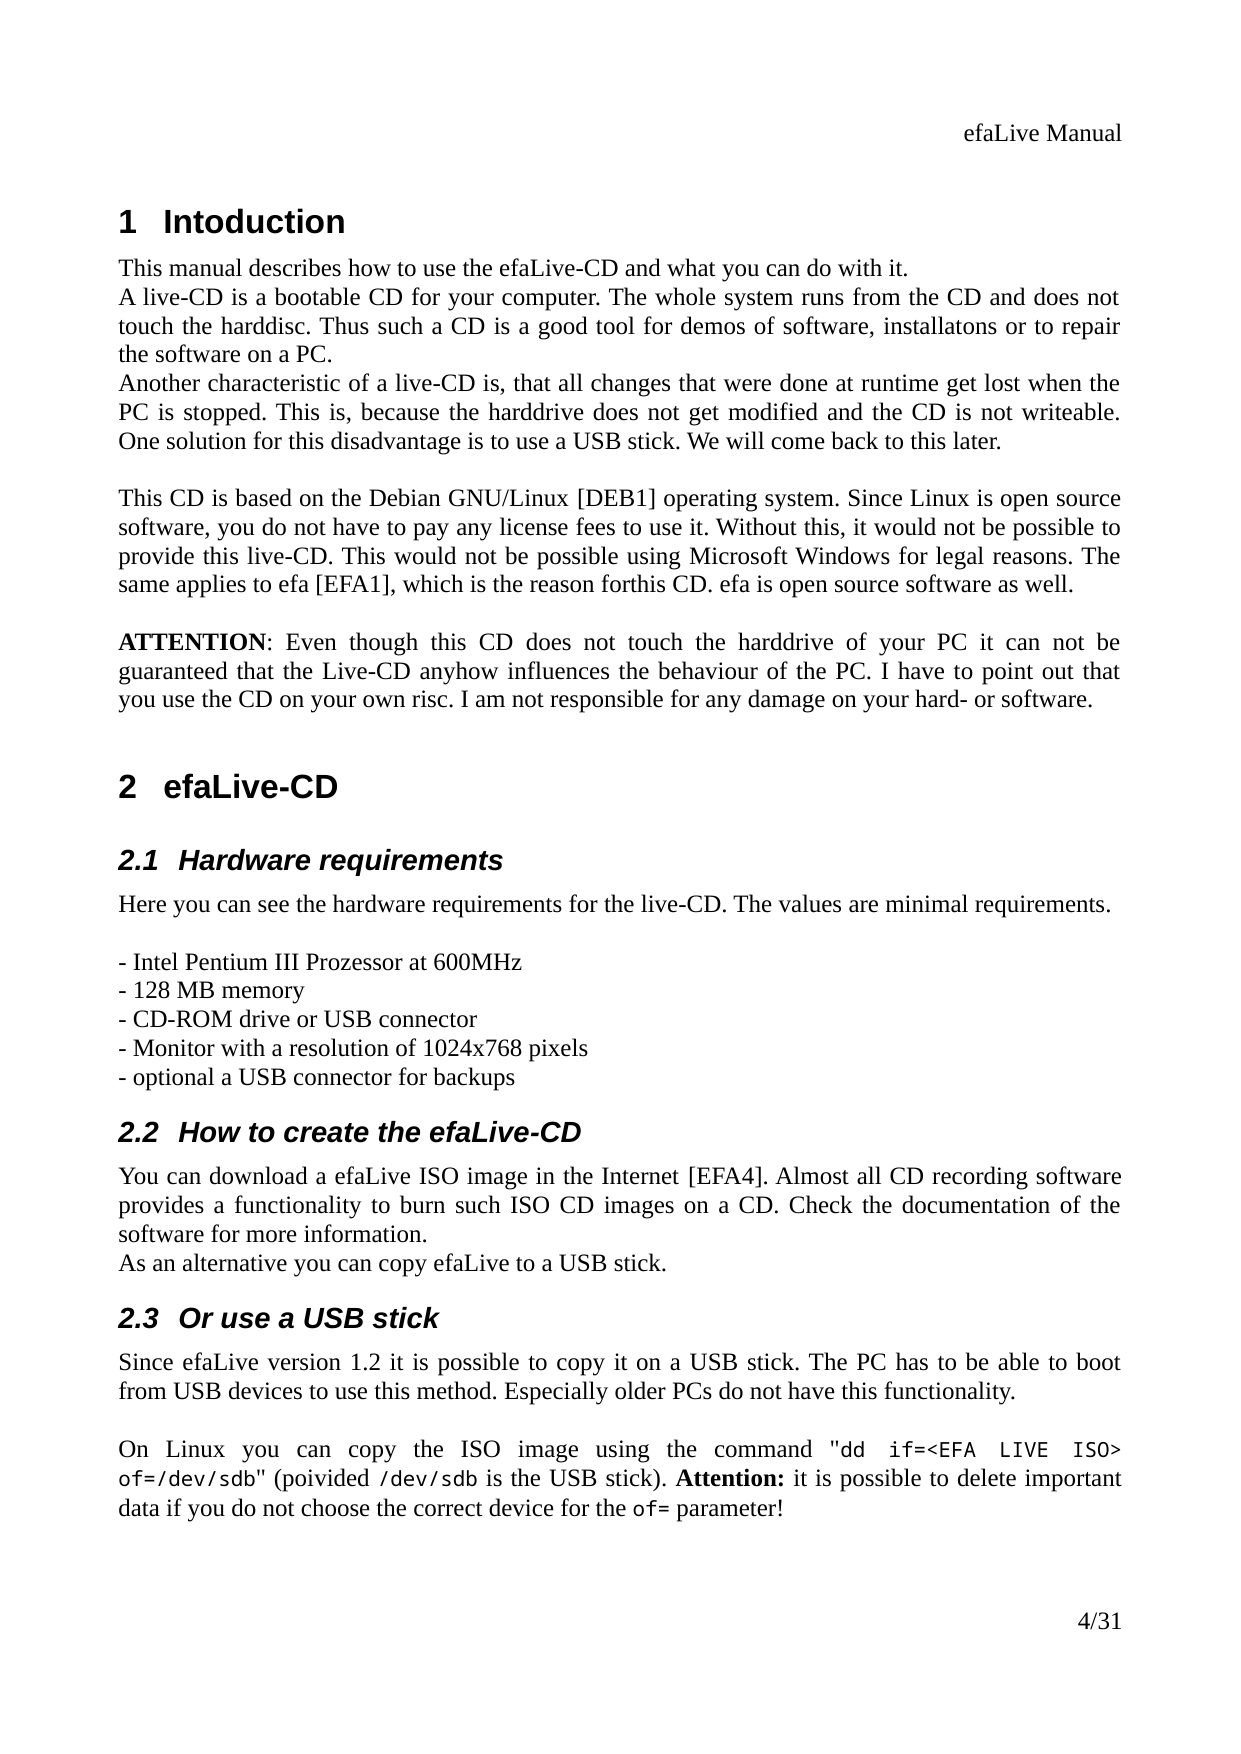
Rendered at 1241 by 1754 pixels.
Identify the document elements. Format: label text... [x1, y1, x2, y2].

text On Linux you can copy the ISO image using the command "dd if=<EFA LIVE ISO> of=/dev/sdb" (poivided /dev/sdb is the USB stick). Attention: it is possible to delete important data if you do not choose the correct device for the of= parameter! [118, 1434, 1122, 1522]
text Here you can see the hardware requirements for the live-CD. The values are minimal requirements. [118, 889, 1122, 918]
text As an alternative you can copy efaLive to a USB stick. [118, 1248, 1122, 1276]
text Another characteristic of a live-CD is, that all changes that were done at runtime get lost when the PC is stopped. This is, because the harddrive does not get modified and the CD is not writeable. One solution for this disadvantage is to use a USB stick. We will come back to this later. [118, 368, 1122, 454]
subtitle How to create the efaLive-CD [118, 1115, 1122, 1149]
text This CD is based on the Debian GNU/Linux [DEB1] operating system. Since Linux is open source software, you do not have to pay any license fees to use it. Without this, it would not be possible to provide this live-CD. This would not be possible using Microsoft Windows for legal reasons. The same applies to efa [EFA1], which is the reason forthis CD. efa is open source software as well. [118, 483, 1122, 598]
text Since efaLive version 1.2 it is possible to copy it on a USB stick. The PC has to be able to boot from USB devices to use this method. Especially older PCs do not have this functionality. [118, 1347, 1122, 1405]
subtitle efaLive-CD [118, 767, 1122, 806]
subtitle Hardware requirements [118, 843, 1122, 877]
text - CD-ROM drive or USB connector [118, 1004, 1122, 1033]
text - Intel Pentium III Prozessor at 600MHz [118, 947, 1122, 975]
subtitle Intoduction [118, 202, 1122, 241]
text A live-CD is a bootable CD for your computer. The whole system runs from the CD and does not touch the harddisc. Thus such a CD is a good tool for demos of software, installatons or to repair the software on a PC. [118, 282, 1122, 368]
text You can download a efaLive ISO image in the Internet [EFA4]. Almost all CD recording software provides a functionality to burn such ISO CD images on a CD. Check the documentation of the software for more information. [118, 1161, 1122, 1248]
text - optional a USB connector for backups [118, 1062, 1122, 1090]
text This manual describes how to use the efaLive-CD and what you can do with it. [118, 253, 1122, 282]
subtitle Or use a USB stick [118, 1301, 1122, 1335]
text ATTENTION: Even though this CD does not touch the harddrive of your PC it can not be guaranteed that the Live-CD anyhow influences the behaviour of the PC. I have to point out that you use the CD on your own risc. I am not responsible for any damage on your hard- or software. [118, 627, 1122, 713]
text - 128 MB memory [118, 975, 1122, 1004]
text - Monitor with a resolution of 1024x768 pixels [118, 1033, 1122, 1062]
